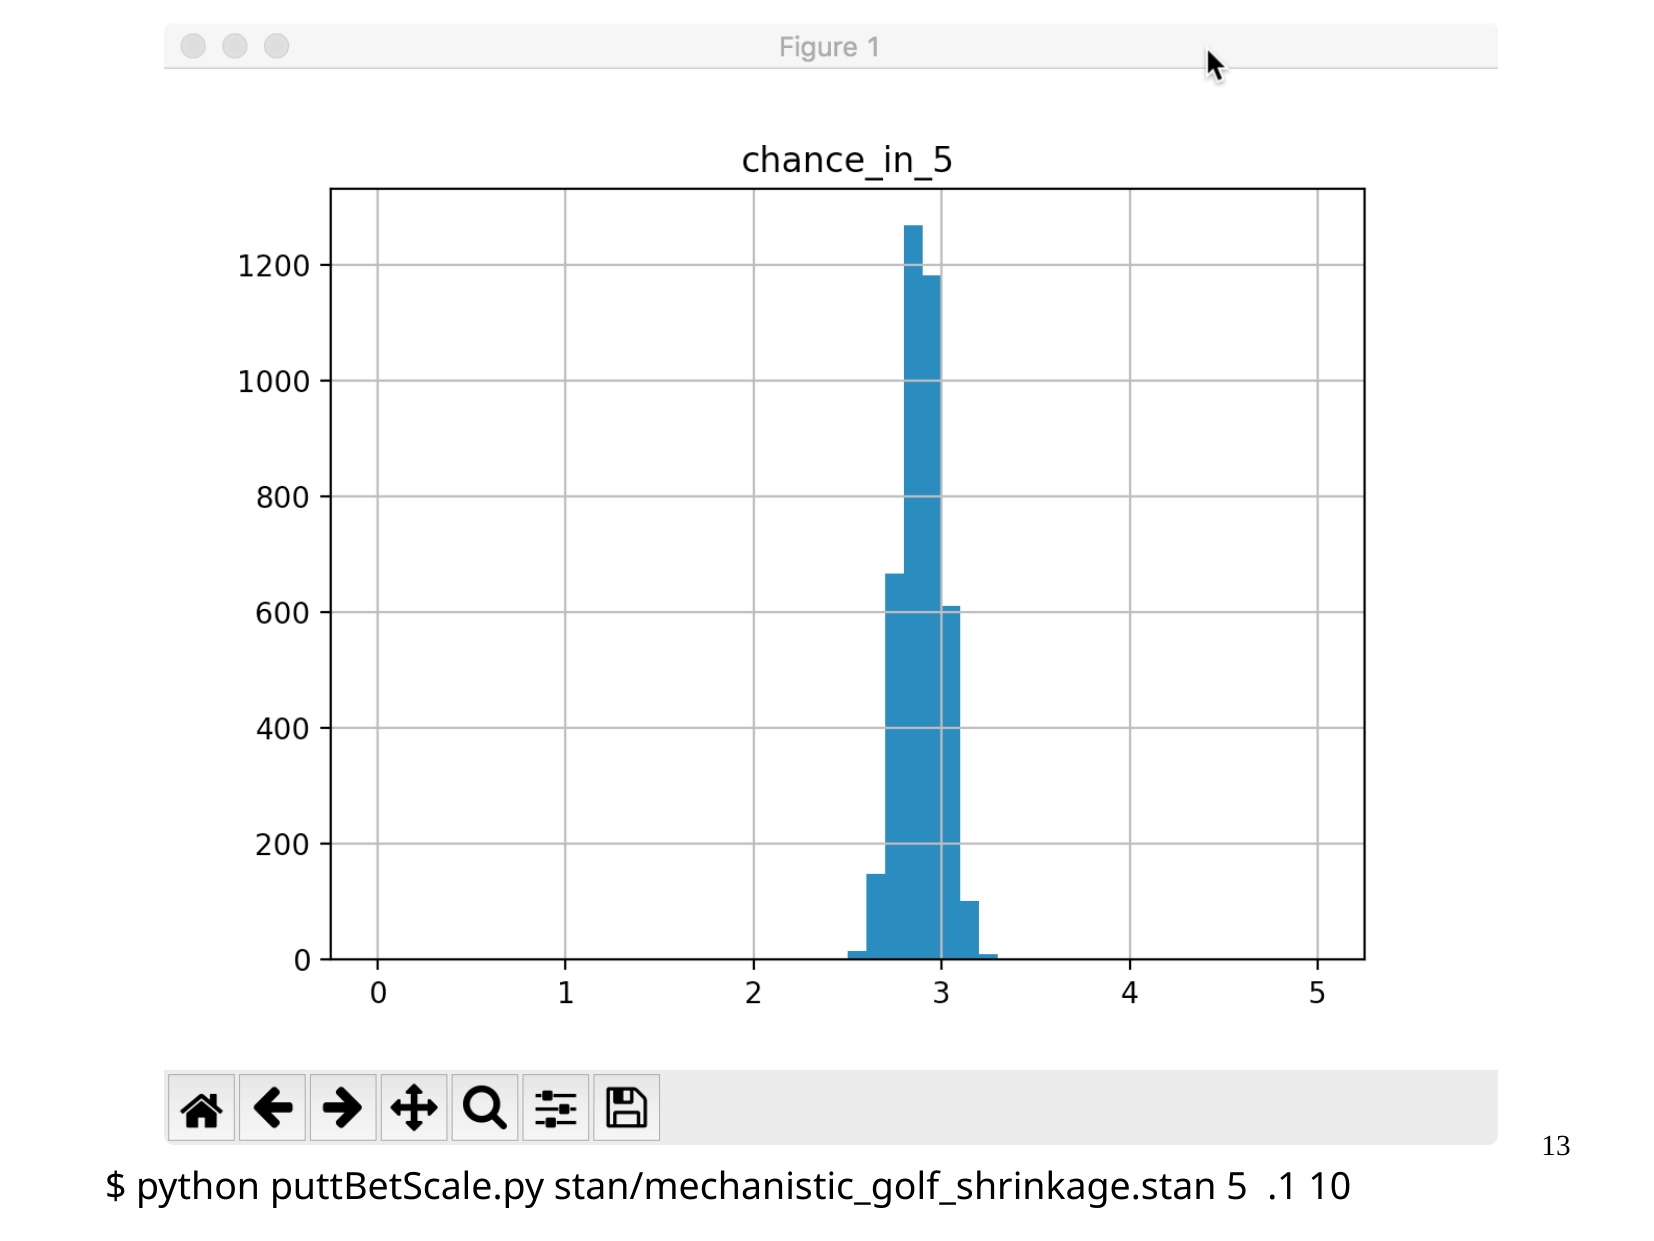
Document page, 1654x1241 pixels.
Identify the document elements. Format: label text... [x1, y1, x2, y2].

picture [164, 23, 1498, 1145]
list $ python puttBetScale.py stan/mechanistic_golf_shrinkage.stan 5 .1 10 [105, 1159, 1601, 1241]
